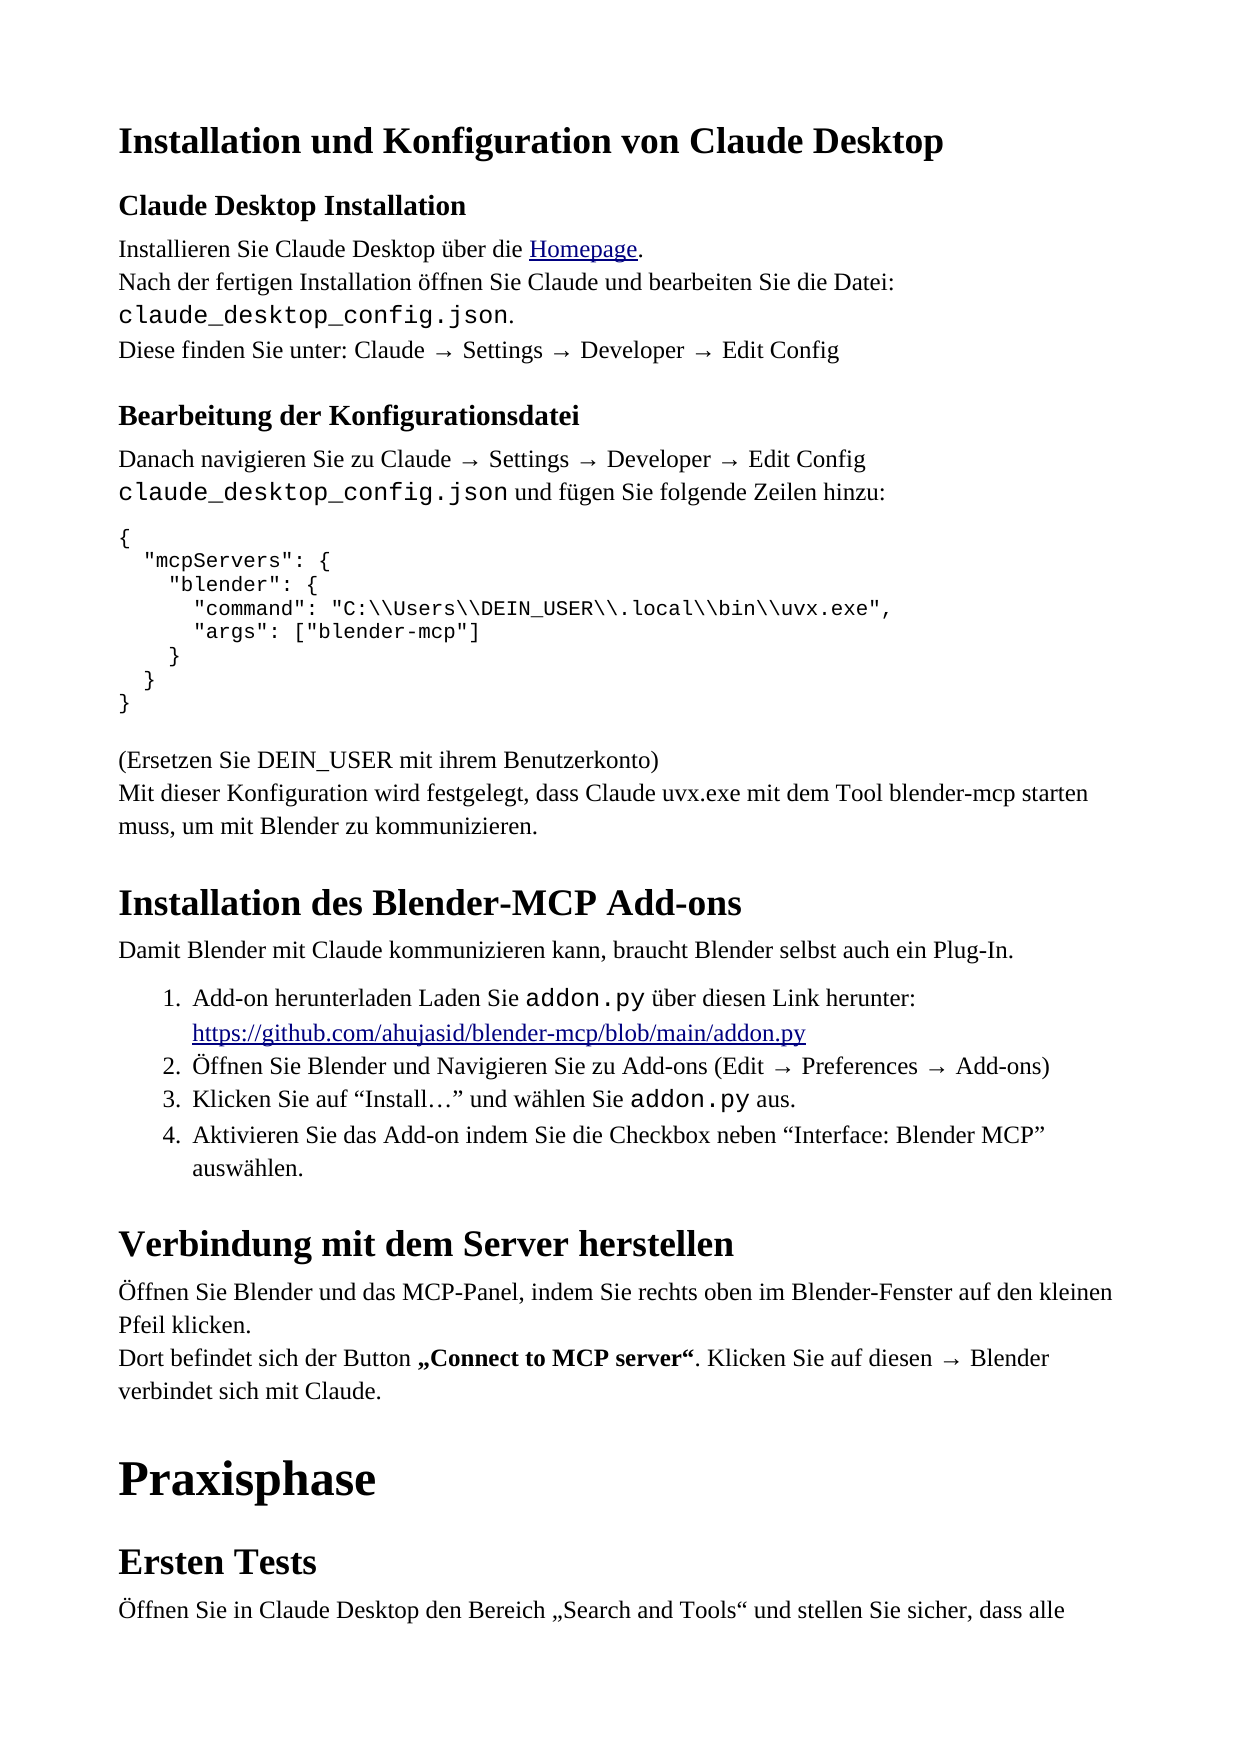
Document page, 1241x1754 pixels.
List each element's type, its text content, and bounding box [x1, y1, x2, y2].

subtitle Praxisphase [118, 1448, 1122, 1506]
text } [118, 692, 1122, 716]
text Installieren Sie Claude Desktop über die Homepage. Nach der fertigen Installation öffnen Sie Claude und bearbeiten Sie die Datei: claude_desktop_config.json. Diese finden Sie unter: Claude → Settings → Developer → Edit Config [118, 234, 1122, 364]
text } [118, 645, 1122, 669]
text "blender": { [118, 574, 1122, 598]
list Öffnen Sie Blender und Navigieren Sie zu Add-ons (Edit → Preferences → Add-ons) [162, 1051, 1122, 1080]
text "args": ["blender-mcp"] [118, 621, 1122, 645]
text Damit Blender mit Claude kommunizieren kann, braucht Blender selbst auch ein Plug-In. [118, 936, 1122, 964]
text Öffnen Sie in Claude Desktop den Bereich „Search and Tools“ und stellen Sie sicher, dass alle [118, 1595, 1122, 1624]
text } [118, 669, 1122, 692]
text (Ersetzen Sie DEIN_USER mit ihrem Benutzerkonto) Mit dieser Konfiguration wird festgelegt, dass Claude uvx.exe mit dem Tool blender-mcp starten muss, um mit Blender zu kommunizieren. [118, 745, 1122, 840]
subtitle Ersten Tests [118, 1539, 1122, 1582]
list Klicken Sie auf “Install…” und wählen Sie addon.py aus. [162, 1084, 1122, 1115]
subtitle Installation und Konfiguration von Claude Desktop [118, 118, 1122, 161]
subtitle Verbindung mit dem Server herstellen [118, 1221, 1122, 1264]
subtitle Claude Desktop Installation [118, 188, 1122, 222]
list Aktivieren Sie das Add-on indem Sie die Checkbox neben “Interface: Blender MCP” auswählen. [162, 1120, 1122, 1181]
subtitle Installation des Blender-MCP Add-ons [118, 880, 1122, 923]
text Danach navigieren Sie zu Claude → Settings → Developer → Edit Config claude_desktop_config.json und fügen Sie folgende Zeilen hinzu: [118, 444, 1122, 508]
list Add-on herunterladen Laden Sie addon.py über diesen Link herunter: https://github.com/ahujasid/blender-mcp/blob/main/addon.py [162, 983, 1122, 1047]
text { [118, 527, 1122, 550]
text "command": "C:\\Users\\DEIN_USER\\.local\\bin\\uvx.exe", [118, 598, 1122, 621]
text "mcpServers": { [118, 550, 1122, 574]
subtitle Bearbeitung der Konfigurationsdatei [118, 398, 1122, 431]
text Öffnen Sie Blender und das MCP-Panel, indem Sie rechts oben im Blender-Fenster auf den kleinen Pfeil klicken. Dort befindet sich der Button „Connect to MCP server“. Klicken Sie auf diesen → Blender verbindet sich mit Claude. [118, 1277, 1122, 1404]
